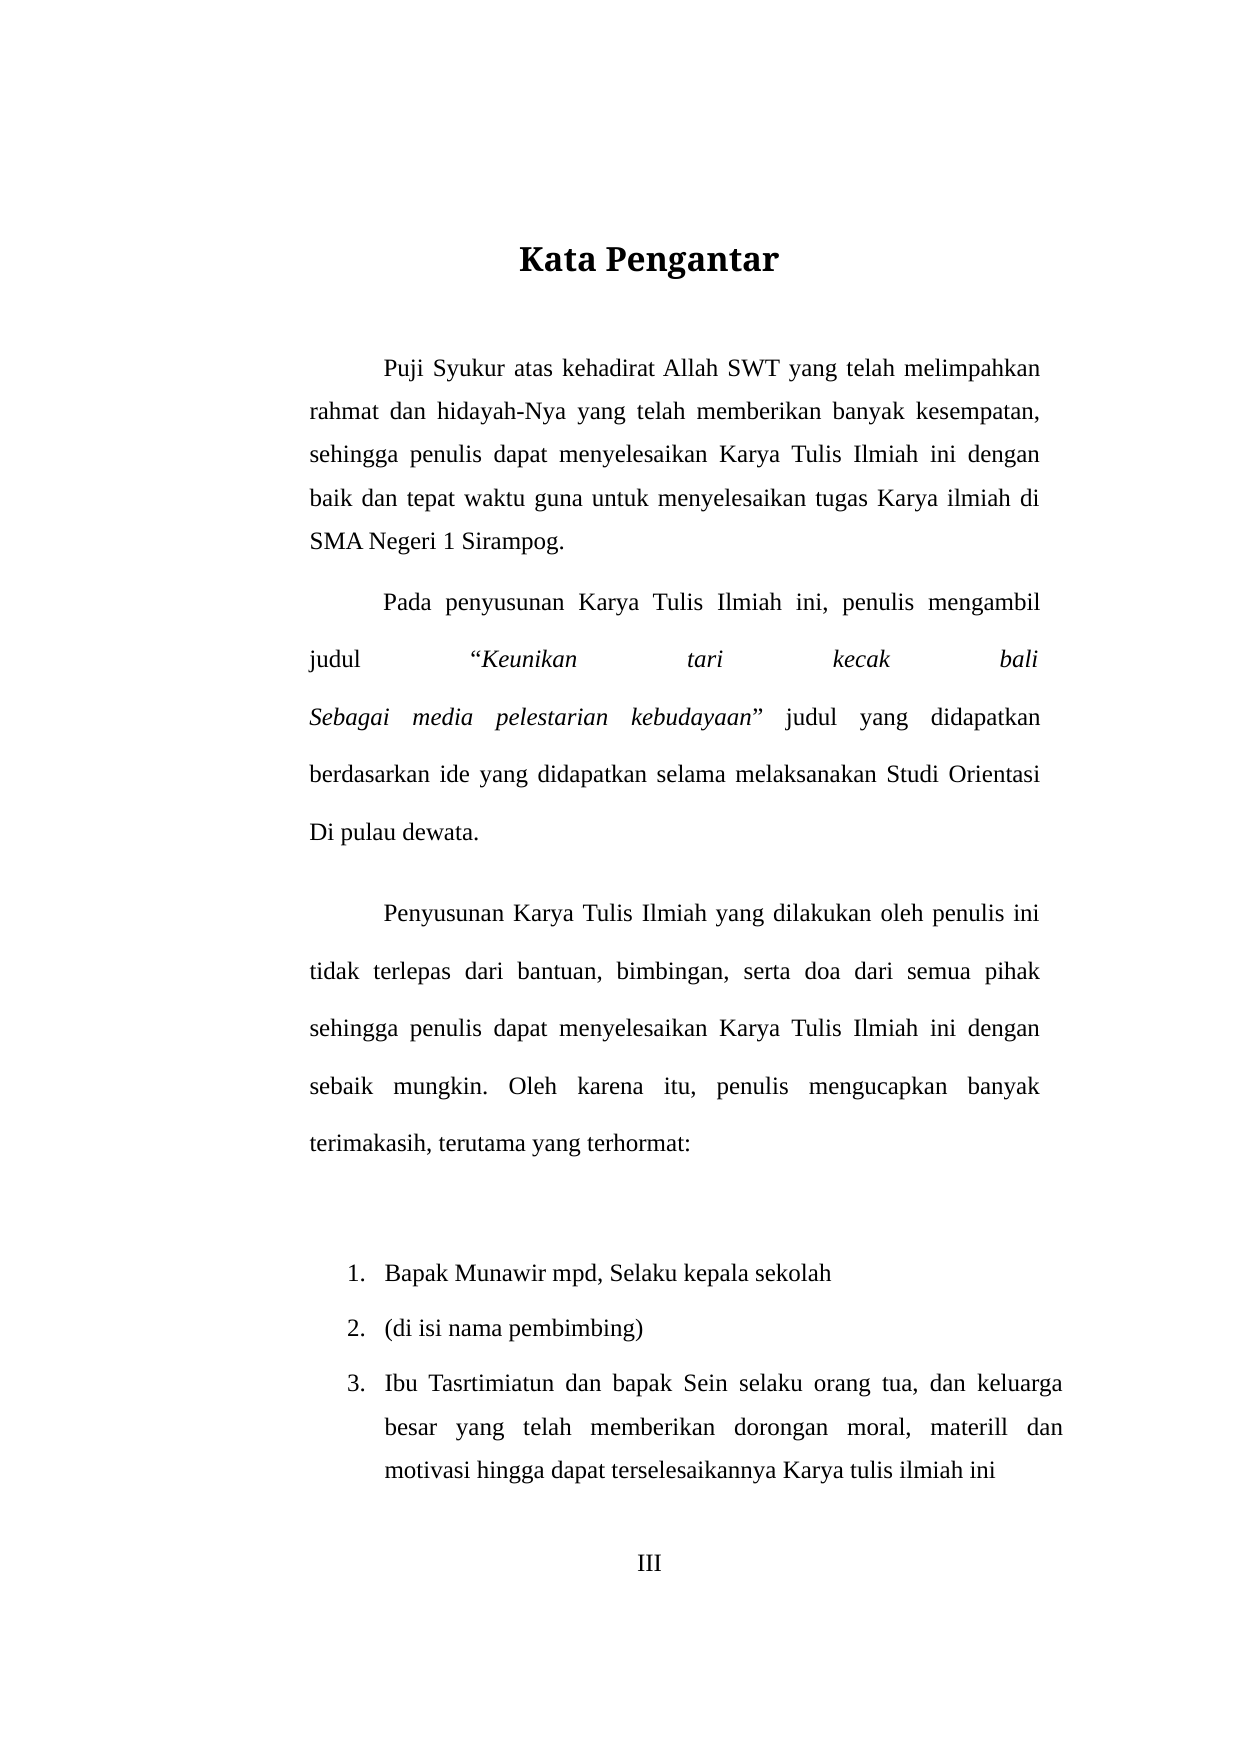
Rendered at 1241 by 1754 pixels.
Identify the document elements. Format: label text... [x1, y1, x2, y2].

subtitle Kata Pengantar [258, 236, 1041, 281]
list Bapak Munawir mpd, Selaku kepala sekolah [347, 1258, 1063, 1287]
list (di isi nama pembimbing) [347, 1313, 1063, 1342]
text Penyusunan Karya Tulis Ilmiah yang dilakukan oleh penulis ini tidak terlepas dari bantuan, bimbingan, serta doa dari semua pihak sehingga penulis dapat menyelesaikan Karya Tulis Ilmiah ini dengan sebaik mungkin. Oleh karena itu, penulis mengucapkan banyak terimakasih, terutama yang terhormat: [309, 898, 1041, 1157]
text Pada penyusunan Karya Tulis Ilmiah ini, penulis mengambil judul “Keunikan tari kecak bali Sebagai media pelestarian kebudayaan” judul yang didapatkan berdasarkan ide yang didapatkan selama melaksanakan Studi Orientasi Di pulau dewata. [309, 587, 1041, 846]
text Puji Syukur atas kehadirat Allah SWT yang telah melimpahkan rahmat dan hidayah-Nya yang telah memberikan banyak kesempatan, sehingga penulis dapat menyelesaikan Karya Tulis Ilmiah ini dengan baik dan tepat waktu guna untuk menyelesaikan tugas Karya ilmiah di SMA Negeri 1 Sirampog. [309, 353, 1041, 554]
list Ibu Tasrtimiatun dan bapak Sein selaku orang tua, dan keluarga besar yang telah memberikan dorongan moral, materill dan motivasi hingga dapat terselesaikannya Karya tulis ilmiah ini [347, 1368, 1063, 1483]
